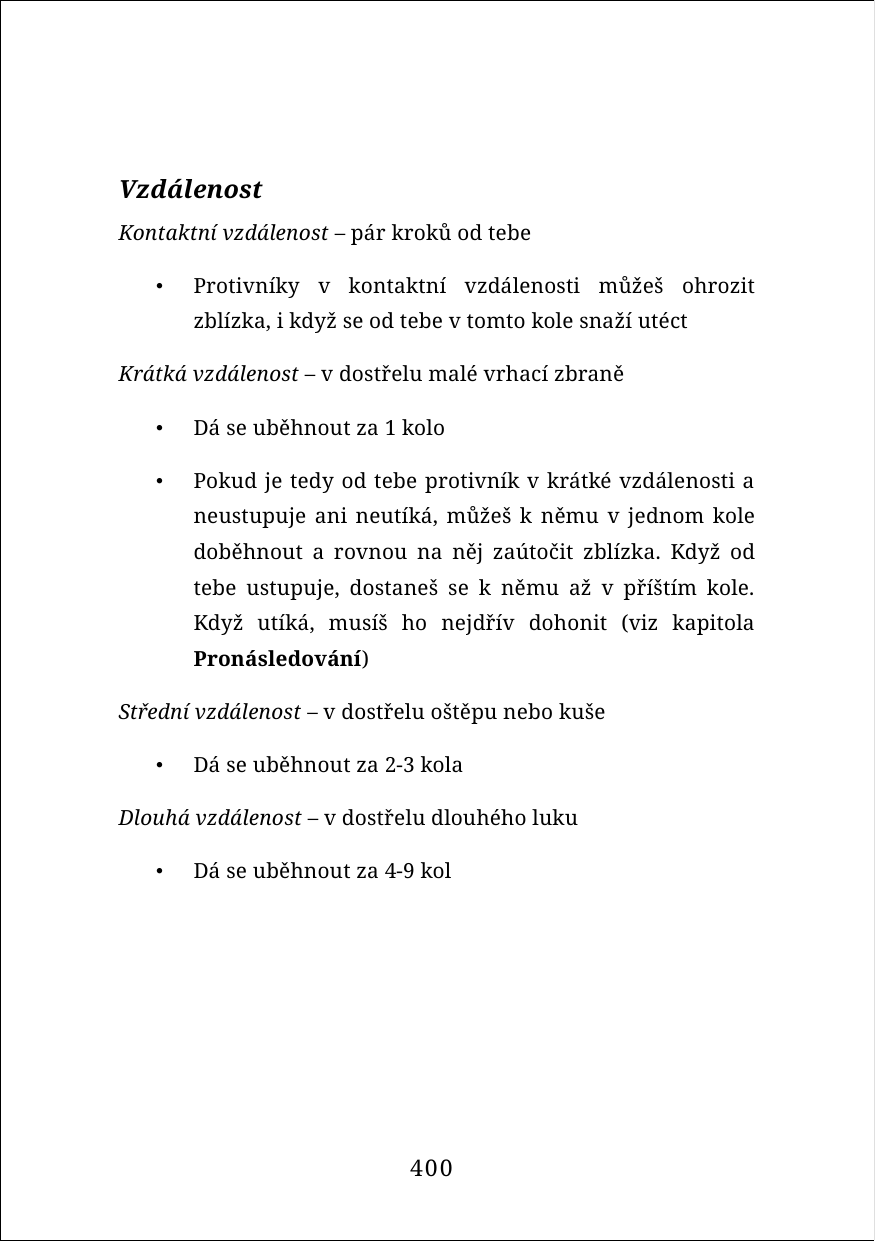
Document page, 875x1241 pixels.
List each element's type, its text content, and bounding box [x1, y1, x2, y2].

text Dlouhá vzdálenost – v dostřelu dlouhého luku [118, 803, 756, 832]
text Střední vzdálenost – v dostřelu oštěpu nebo kuše [118, 697, 756, 725]
text Kontaktní vzdálenost – pár kroků od tebe [118, 218, 756, 246]
list Protivníky v kontaktní vzdálenosti můžeš ohrozit zblízka, i když se od tebe v tomto kole snaží utéct [156, 271, 756, 335]
list Dá se uběhnout za 2-3 kola [156, 750, 756, 778]
list Dá se uběhnout za 4-9 kol [156, 857, 756, 885]
text Krátká vzdálenost – v dostřelu malé vrhací zbraně [118, 359, 756, 388]
subtitle Vzdálenost [118, 172, 756, 206]
list Pokud je tedy od tebe protivník v krátké vzdálenosti a neustupuje ani neutíká, můžeš k němu v jednom kole doběhnout a rovnou na něj zaútočit zblízka. Když od tebe ustupuje, dostaneš se k němu až v příštím kole. Když utíká, musíš ho nejdřív dohonit (viz kapitola Pronásledování) [156, 466, 756, 672]
list Dá se uběhnout za 1 kolo [156, 413, 756, 441]
